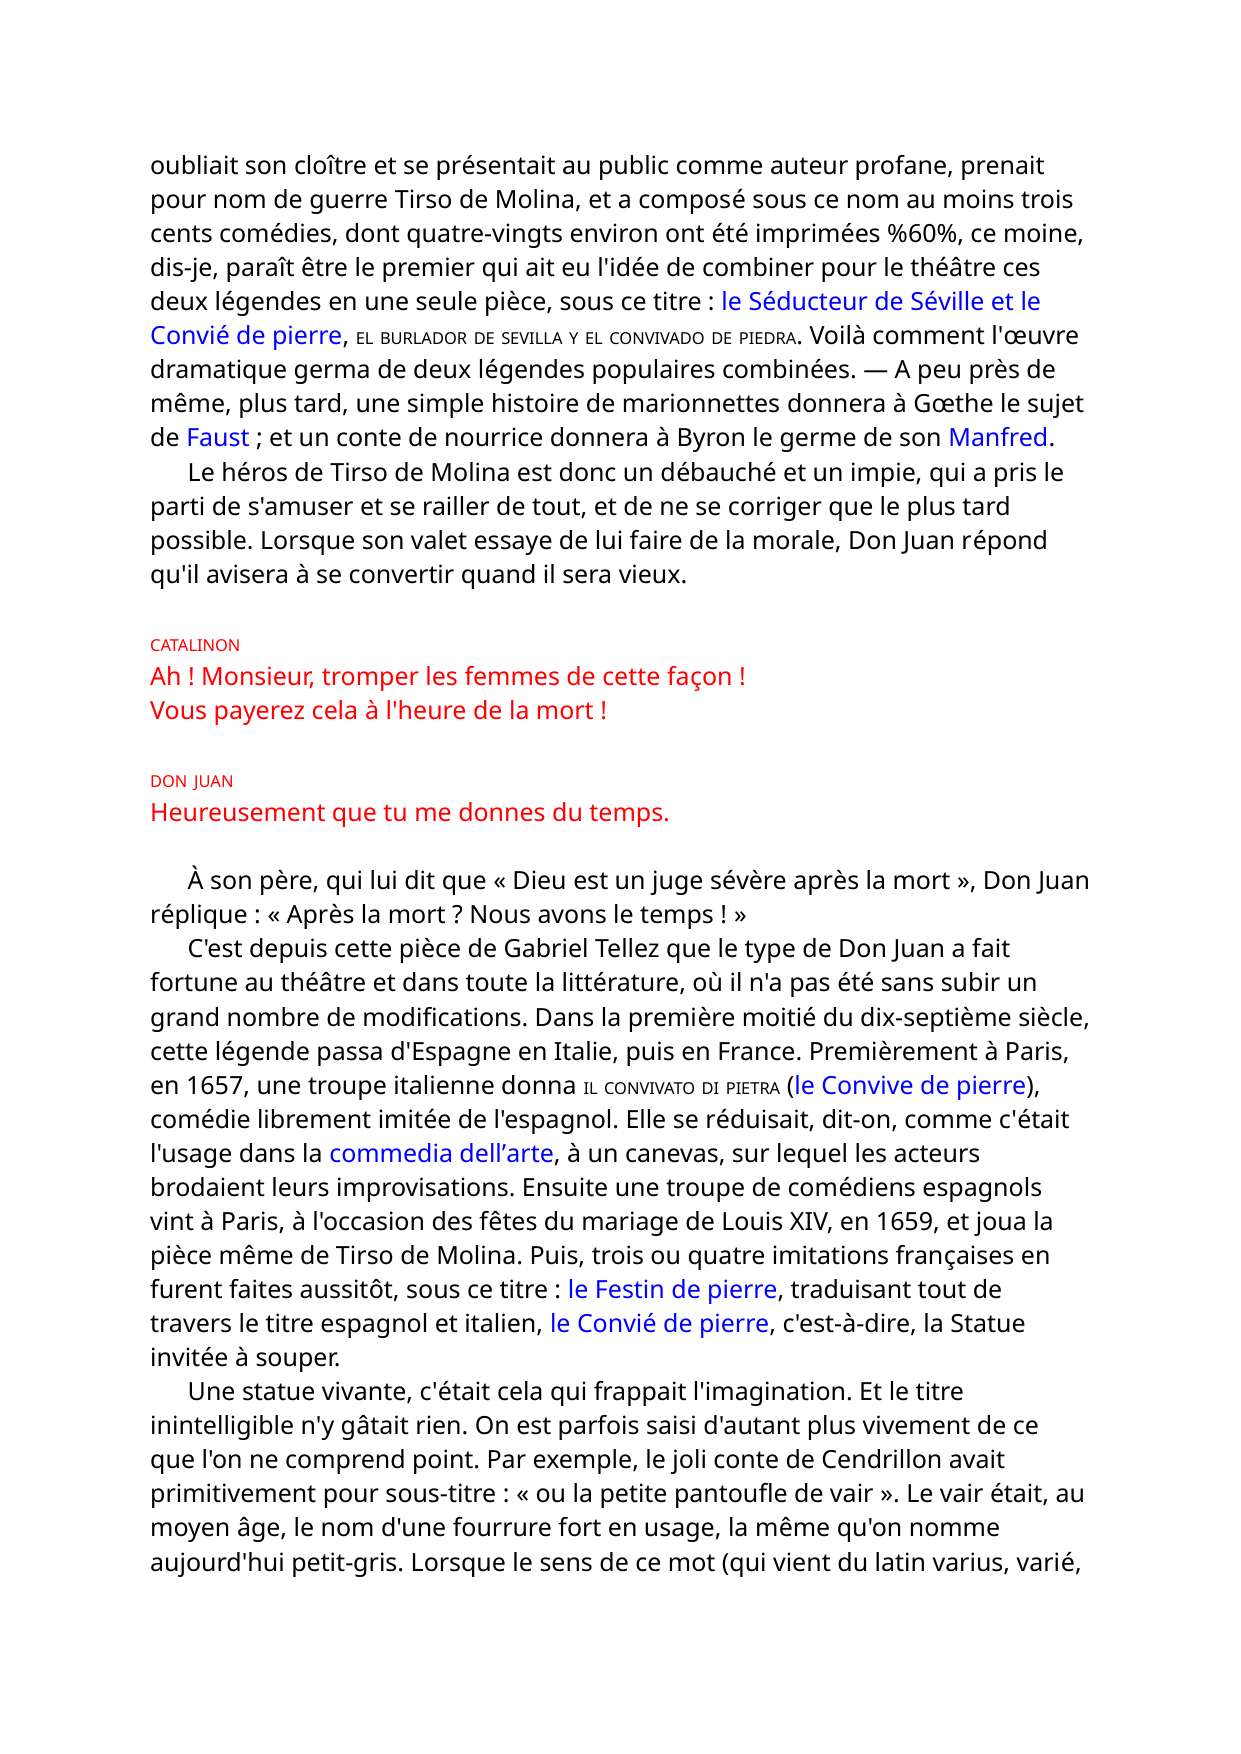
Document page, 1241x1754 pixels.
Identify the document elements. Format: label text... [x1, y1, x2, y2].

text Vous payerez cela à l'heure de la mort ! [150, 693, 1091, 727]
text Ah ! Monsieur, tromper les femmes de cette façon ! [150, 658, 1091, 693]
text C'est depuis cette pièce de Gabriel Tellez que le type de Don Juan a fait fortune au théâtre et dans toute la littérature, où il n'a pas été sans subir un grand nombre de modifications. Dans la première moitié du dix-septième siècle, cette légende passa d'Espagne en Italie, puis en France. Premièrement à Paris, en 1657, une troupe italienne donna il convivato di pietra (le Convive de pierre), comédie librement imitée de l'espa­gnol. Elle se réduisait, dit-on, comme c'était l'usage dans la commedia dell’arte, à un canevas, sur lequel les acteurs brodaient leurs improvisations. Ensuite une troupe de comédiens espagnols vint à Paris, à l'occasion des fêtes du mariage de Louis XIV, en 1659, et joua la pièce même de Tirso de Molina. Puis, trois ou quatre imitations françaises en furent faites aussitôt, sous ce titre : le Festin de pierre, traduisant tout de travers le titre espagnol et italien, le Convié de pierre, c'est-à-dire, la Statue invitée à souper. [150, 931, 1091, 1374]
text don juan [150, 761, 1091, 795]
text À son père, qui lui dit que « Dieu est un juge sévère après la mort », Don Juan réplique : « Après la mort ? Nous avons le temps ! » [150, 863, 1091, 931]
text oubliait son cloître et se présentait au public comme auteur profane, prenait pour nom de guerre Tirso de Molina, et a composé sous ce nom au moins trois cents comé­dies, dont quatre-vingts environ ont été imprimées %60%, ce moine, dis-je, paraît être le premier qui ait eu l'idée de combiner pour le théâtre ces deux légendes en une seule pièce, sous ce titre : le Séducteur de Séville et le Convié de pierre, el burlador de sevilla y el convivado de piedra. Voilà comment l'œuvre dramatique germa de deux légendes populaires combinées. — A peu près de même, plus tard, une simple histoire de marionnettes donnera à Gœthe le sujet de Faust ; et un conte de nourrice donnera à Byron le germe de son Manfred. [150, 148, 1091, 454]
text Heureusement que tu me donnes du temps. [150, 795, 1091, 829]
text Une statue vivante, c'était cela qui frappait l'imagination. Et le titre inintelligible n'y gâtait rien. On est parfois saisi d'autant plus vivement de ce que l'on ne comprend point. Par exemple, le joli conte de Cendrillon avait primitivement pour sous-titre : « ou la petite pantoufle de vair ». Le vair était, au moyen âge, le nom d'une fourrure fort en usage, la même qu'on nomme aujourd'hui petit-gris. Lorsque le sens de ce mot (qui vient du latin varius, varié, [150, 1374, 1091, 1578]
text catalinon [150, 624, 1091, 658]
text Le héros de Tirso de Molina est donc un débauché et un impie, qui a pris le parti de s'amuser et se railler de tout, et de ne se corriger que le plus tard possible. Lorsque son valet essaye de lui faire de la morale, Don Juan répond qu'il avisera à se con­vertir quand il sera vieux. [150, 454, 1091, 590]
